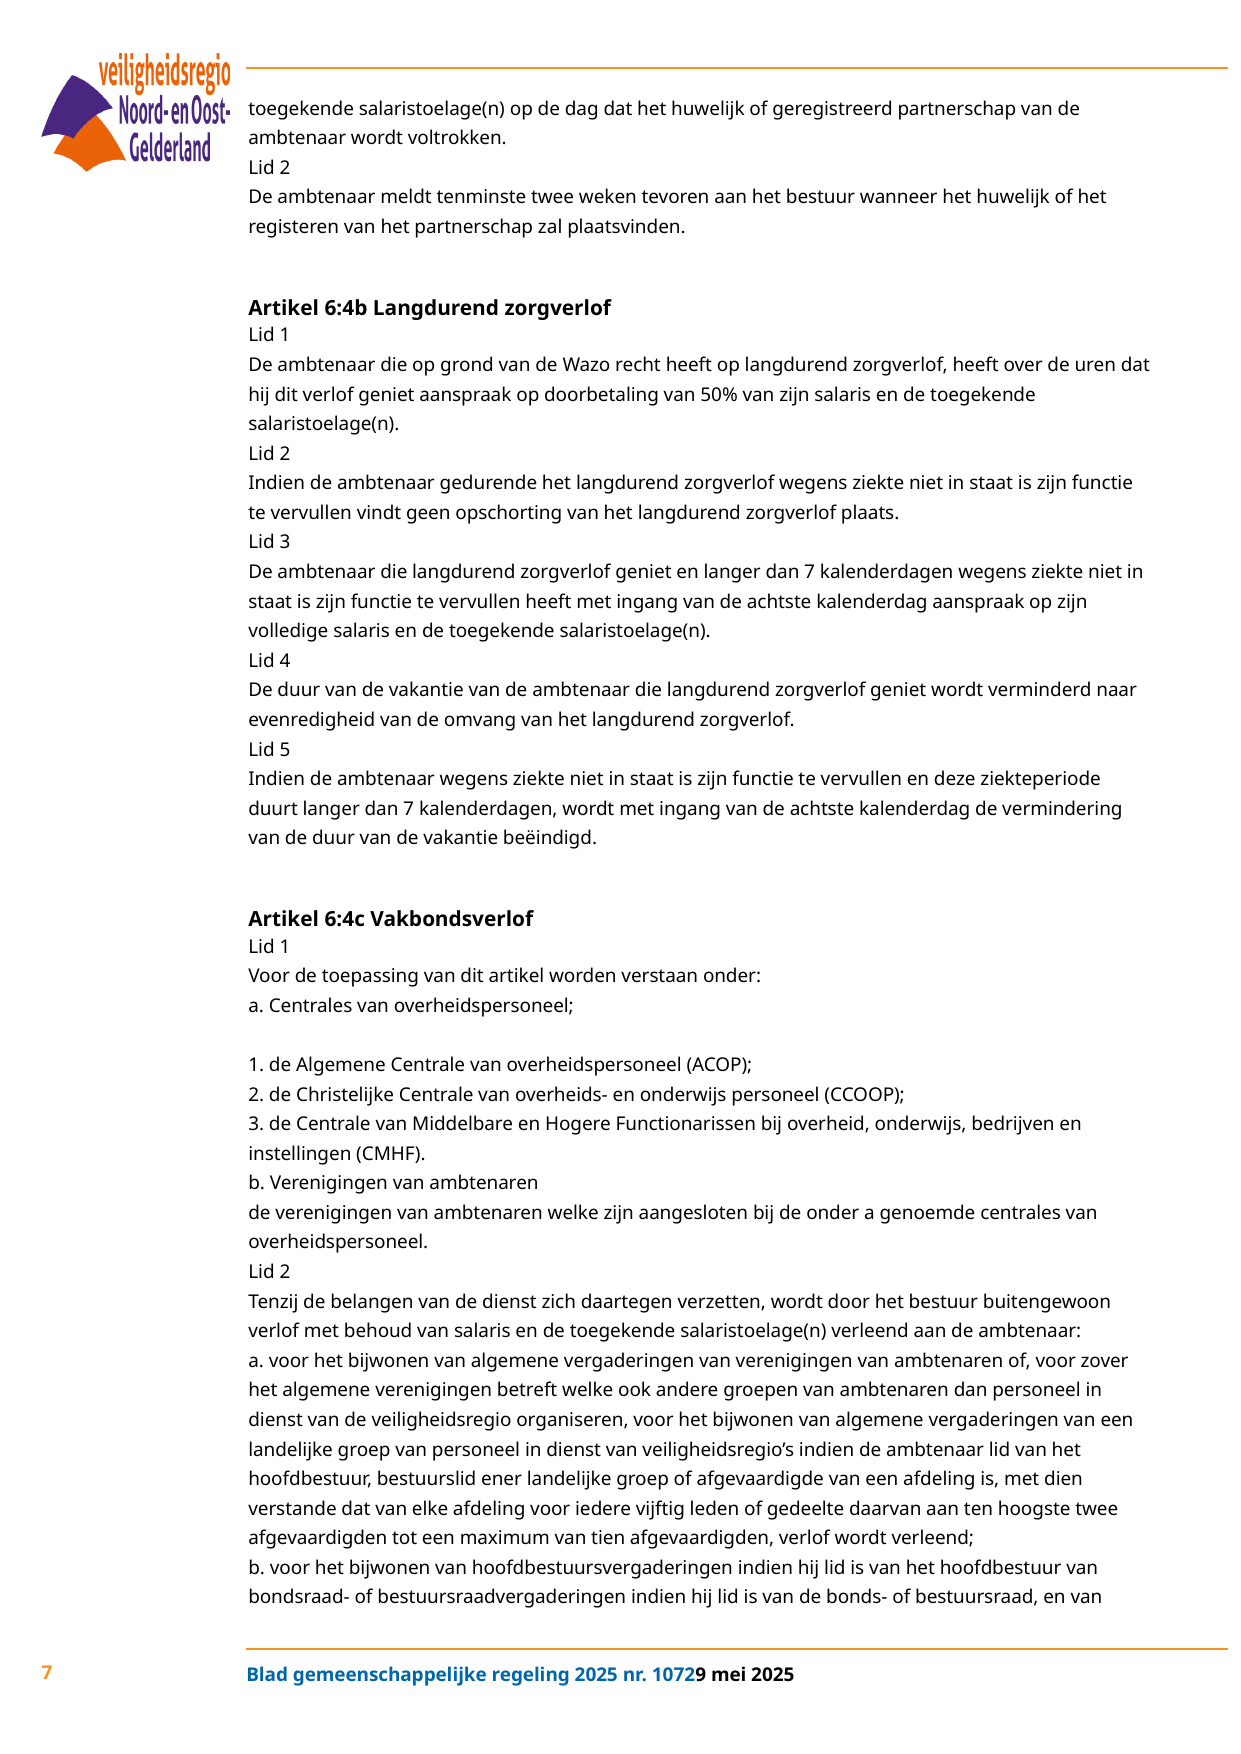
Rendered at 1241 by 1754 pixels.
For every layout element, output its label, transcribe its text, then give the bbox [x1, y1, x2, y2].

text 1. de Algemene Centrale van overheidspersoneel (ACOP); [248, 1051, 1152, 1077]
text De ambtenaar die langdurend zorgverlof geniet en langer dan 7 kalenderdagen wegens ziekte niet in staat is zijn functie te vervullen heeft met ingang van de achtste kalenderdag aanspraak op zijn volledige salaris en de toegekende salaristoelage(n). [248, 558, 1152, 643]
text Voor de toepassing van dit artikel worden verstaan onder: [248, 962, 1152, 988]
text toegekende salaristoelage(n) op de dag dat het huwelijk of geregistreerd partnerschap van de ambtenaar wordt voltrokken. [248, 95, 1152, 150]
text de verenigingen van ambtenaren welke zijn aangesloten bij de onder a genoemde centrales van overheidspersoneel. [248, 1199, 1152, 1254]
picture [41, 47, 231, 172]
text a. voor het bijwonen van algemene vergaderingen van verenigingen van ambtenaren of, voor zover het algemene verenigingen betreft welke ook andere groepen van ambtenaren dan personeel in dienst van de veiligheidsregio organiseren, voor het bijwonen van algemene vergaderingen van een landelijke groep van personeel in dienst van veiligheidsregio’s indien de ambtenaar lid van het hoofdbestuur, bestuurslid ener landelijke groep of afgevaardigde van een afdeling is, met dien verstande dat van elke afdeling voor iedere vijftig leden of gedeelte daarvan aan ten hoogste twee afgevaardigden tot een maximum van tien afgevaardigden, verlof wordt verleend; [248, 1347, 1152, 1550]
text Artikel 6:4b Langdurend zorgverlof [248, 293, 1152, 322]
text b. voor het bijwonen van hoofdbestuursvergaderingen indien hij lid is van het hoofdbestuur van bondsraad- of bestuursraadvergaderingen indien hij lid is van de bonds- of bestuursraad, en van [248, 1554, 1152, 1609]
text Indien de ambtenaar gedurende het langdurend zorgverlof wegens ziekte niet in staat is zijn functie te vervullen vindt geen opschorting van het langdurend zorgverlof plaats. [248, 469, 1152, 525]
text Indien de ambtenaar wegens ziekte niet in staat is zijn functie te vervullen en deze ziekteperiode duurt langer dan 7 kalenderdagen, wordt met ingang van de achtste kalenderdag de vermindering van de duur van de vakantie beëindigd. [248, 765, 1152, 850]
text De ambtenaar meldt tenminste twee weken tevoren aan het bestuur wanneer het huwelijk of het registeren van het partnerschap zal plaatsvinden. [248, 183, 1152, 239]
text De ambtenaar die op grond van de Wazo recht heeft op langdurend zorgverlof, heeft over de uren dat hij dit verlof geniet aanspraak op doorbetaling van 50% van zijn salaris en de toegekende salaristoelage(n). [248, 351, 1152, 436]
text a. Centrales van overheidspersoneel; [248, 992, 1152, 1018]
text Lid 2 [248, 154, 1152, 180]
text Lid 1 [248, 322, 1152, 347]
text Artikel 6:4c Vakbondsverlof [248, 904, 1152, 933]
text Lid 5 [248, 736, 1152, 761]
text Tenzij de belangen van de dienst zich daartegen verzetten, wordt door het bestuur buitengewoon verlof met behoud van salaris en de toegekende salaristoelage(n) verleend aan de ambtenaar: [248, 1288, 1152, 1343]
text Lid 2 [248, 1258, 1152, 1284]
text 3. de Centrale van Middelbare en Hogere Functionarissen bij overheid, onderwijs, bedrijven en instellingen (CMHF). [248, 1110, 1152, 1166]
text De duur van de vakantie van de ambtenaar die langdurend zorgverlof geniet wordt verminderd naar evenredigheid van de omvang van het langdurend zorgverlof. [248, 677, 1152, 732]
text 2. de Christelijke Centrale van overheids- en onderwijs personeel (CCOOP); [248, 1081, 1152, 1107]
text Lid 3 [248, 529, 1152, 554]
text Lid 4 [248, 647, 1152, 673]
text Lid 1 [248, 933, 1152, 959]
text b. Verenigingen van ambtenaren [248, 1169, 1152, 1195]
text Lid 2 [248, 440, 1152, 466]
